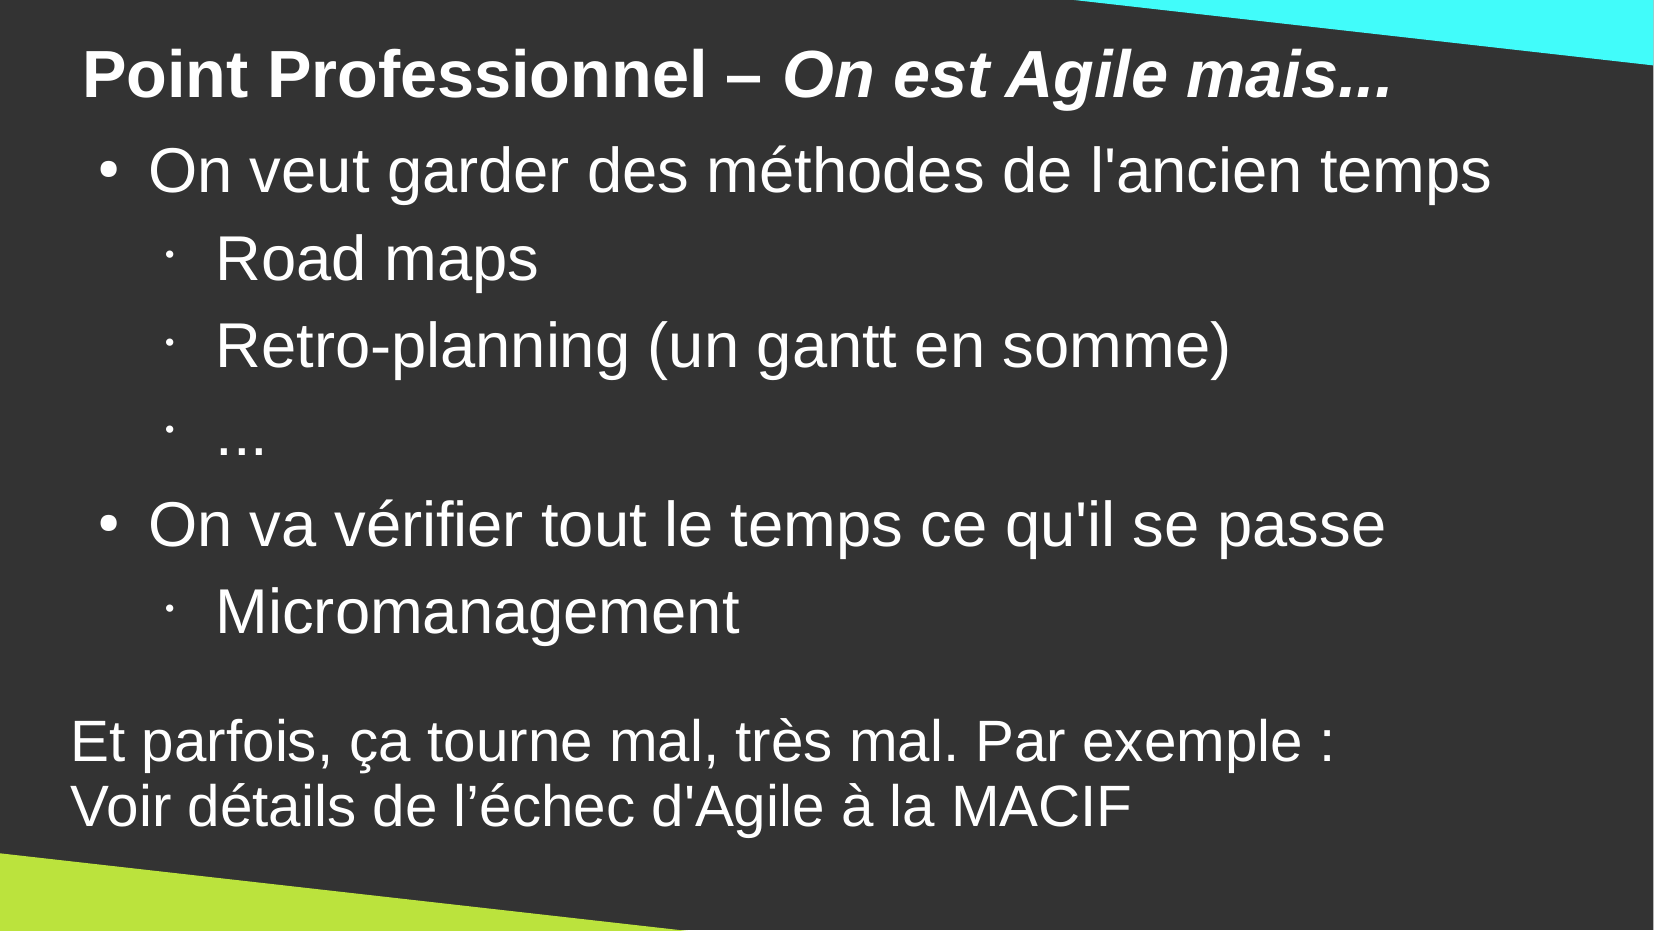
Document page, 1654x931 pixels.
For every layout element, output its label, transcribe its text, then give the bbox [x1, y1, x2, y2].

title Et parfois, ça tourne mal, très mal. Par exemple : Voir détails de l’échec d'Agile à la MACIF [70, 708, 1654, 839]
title Point Professionnel – On est Agile mais... [82, 37, 1571, 122]
list On veut garder des méthodes de l'ancien temps Road maps Retro-planning (un gantt en somme) ... On va vérifier tout le temps ce qu'il se passe Micromanagement [80, 135, 1605, 650]
text_box [0, 853, 688, 931]
text_box [1074, 0, 1654, 66]
